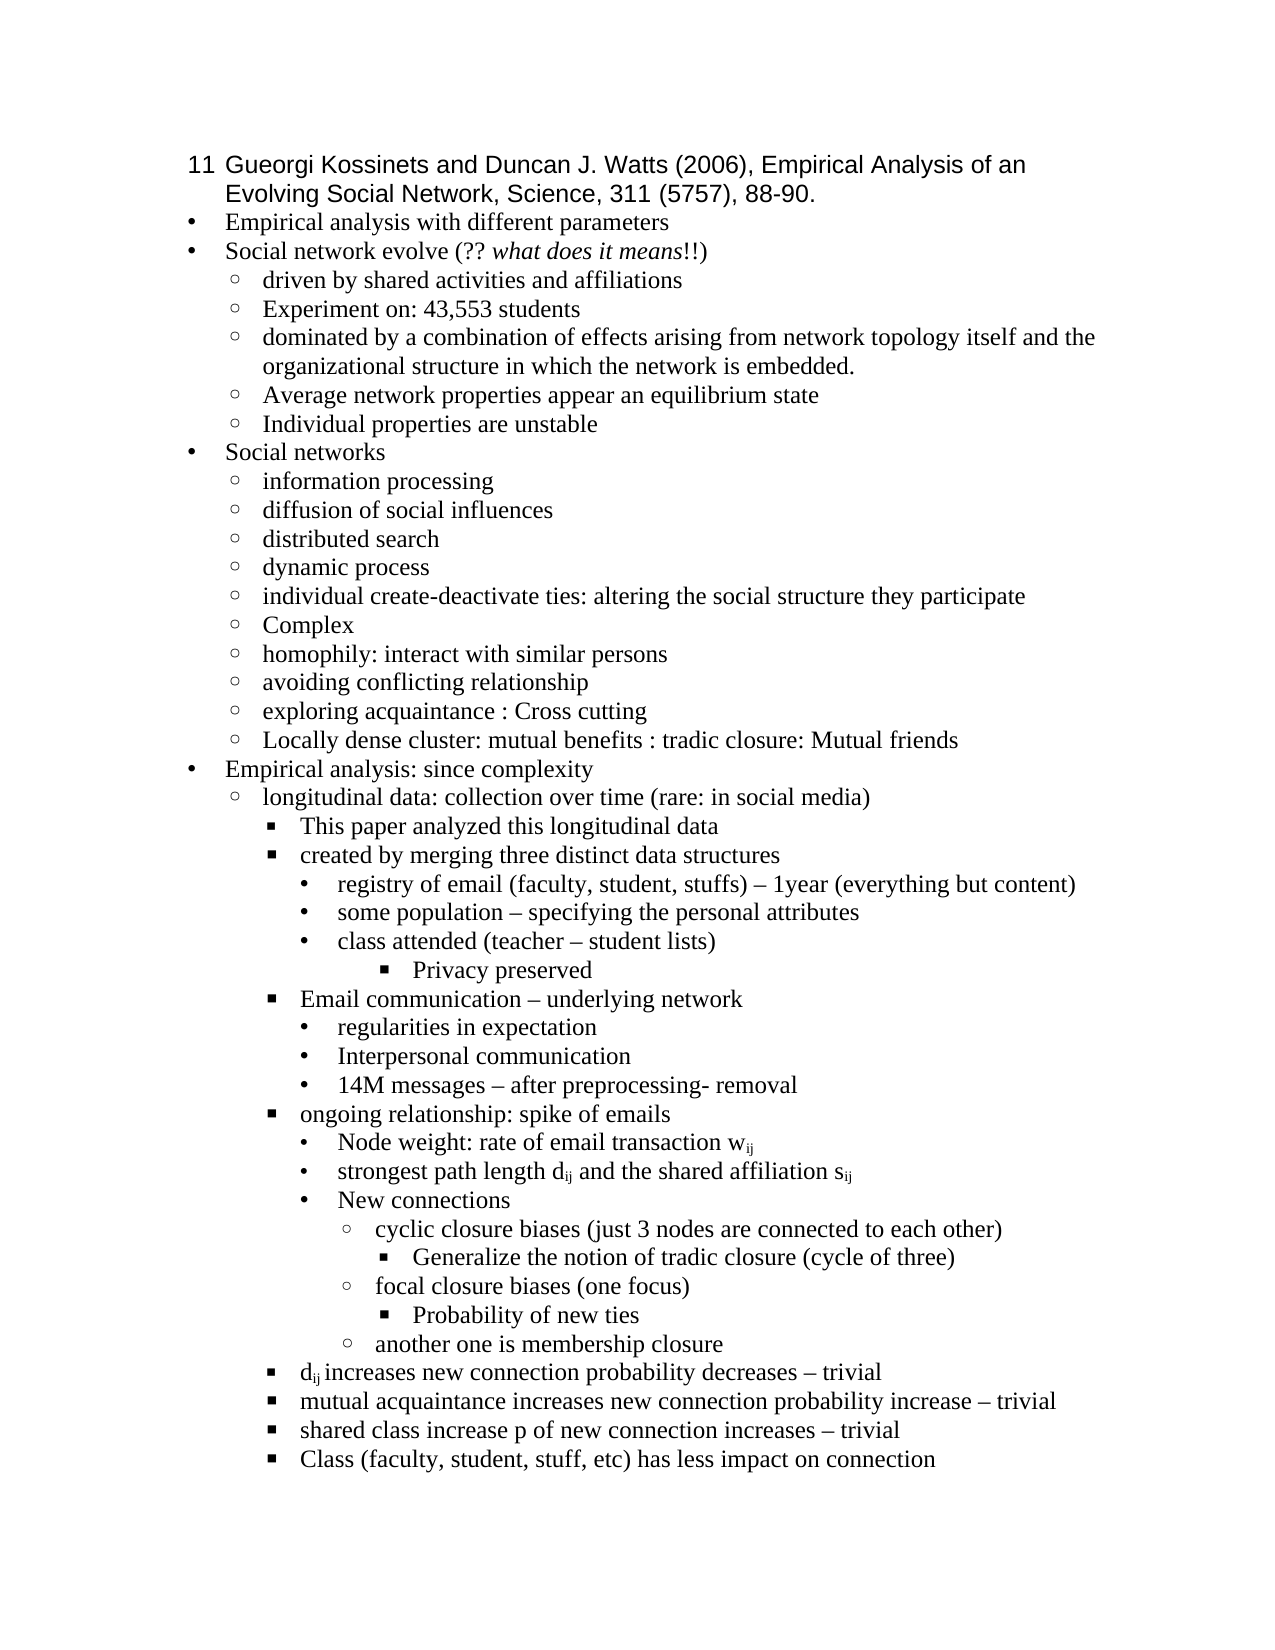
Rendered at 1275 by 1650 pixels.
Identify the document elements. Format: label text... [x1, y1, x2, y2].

list class attended (teacher – student lists) [300, 926, 1125, 955]
list Empirical analysis with different parameters [187, 207, 1125, 236]
list Average network properties appear an equilibrium state [225, 380, 1125, 409]
list homophily: interact with similar persons [225, 639, 1125, 667]
list shared class increase p of new connection increases – trivial [262, 1415, 1125, 1444]
list focal closure biases (one focus) [337, 1271, 1125, 1300]
list cyclic closure biases (just 3 nodes are connected to each other) [337, 1214, 1125, 1242]
list Individual properties are unstable [225, 409, 1125, 437]
list mutual acquaintance increases new connection probability increase – trivial [262, 1386, 1125, 1415]
list diffusion of social influences [225, 495, 1125, 524]
list some population – specifying the personal attributes [300, 897, 1125, 926]
list Privacy preserved [375, 955, 1125, 984]
list Class (faculty, student, stuff, etc) has less impact on connection [262, 1444, 1125, 1472]
list Email communication – underlying network [262, 984, 1125, 1012]
list dij increases new connection probability decreases – trivial [262, 1357, 1125, 1386]
list driven by shared activities and affiliations [225, 265, 1125, 294]
list Complex [225, 610, 1125, 639]
list dynamic process [225, 552, 1125, 581]
list dominated by a combination of effects arising from network topology itself and the organizational structure in which the network is embedded. [225, 322, 1125, 380]
list Probability of new ties [375, 1300, 1125, 1329]
list created by merging three distinct data structures [262, 840, 1125, 869]
list Empirical analysis: since complexity [187, 754, 1125, 782]
list exploring acquaintance : Cross cutting [225, 696, 1125, 725]
list distributed search [225, 524, 1125, 552]
list Gueorgi Kossinets and Duncan J. Watts (2006), Empirical Analysis of an Evolving Social Network, Science, 311 (5757), 88-90. [187, 150, 1125, 207]
list Interpersonal communication [300, 1041, 1125, 1070]
list regularities in expectation [300, 1012, 1125, 1041]
list another one is membership closure [337, 1329, 1125, 1357]
list Social networks [187, 437, 1125, 466]
list This paper analyzed this longitudinal data [262, 811, 1125, 840]
list strongest path length dij and the shared affiliation sij [300, 1156, 1125, 1185]
list New connections [300, 1185, 1125, 1214]
list Generalize the notion of tradic closure (cycle of three) [375, 1242, 1125, 1271]
list registry of email (faculty, student, stuffs) – 1year (everything but content) [300, 869, 1125, 897]
list Locally dense cluster: mutual benefits : tradic closure: Mutual friends [225, 725, 1125, 754]
list information processing [225, 466, 1125, 495]
list avoiding conflicting relationship [225, 667, 1125, 696]
list Social network evolve (?? what does it means!!) [187, 236, 1125, 265]
list Node weight: rate of email transaction wij [300, 1127, 1125, 1156]
list ongoing relationship: spike of emails [262, 1099, 1125, 1127]
list individual create-deactivate ties: altering the social structure they participate [225, 581, 1125, 610]
list 14M messages – after preprocessing- removal [300, 1070, 1125, 1099]
list Experiment on: 43,553 students [225, 294, 1125, 322]
list longitudinal data: collection over time (rare: in social media) [225, 782, 1125, 811]
